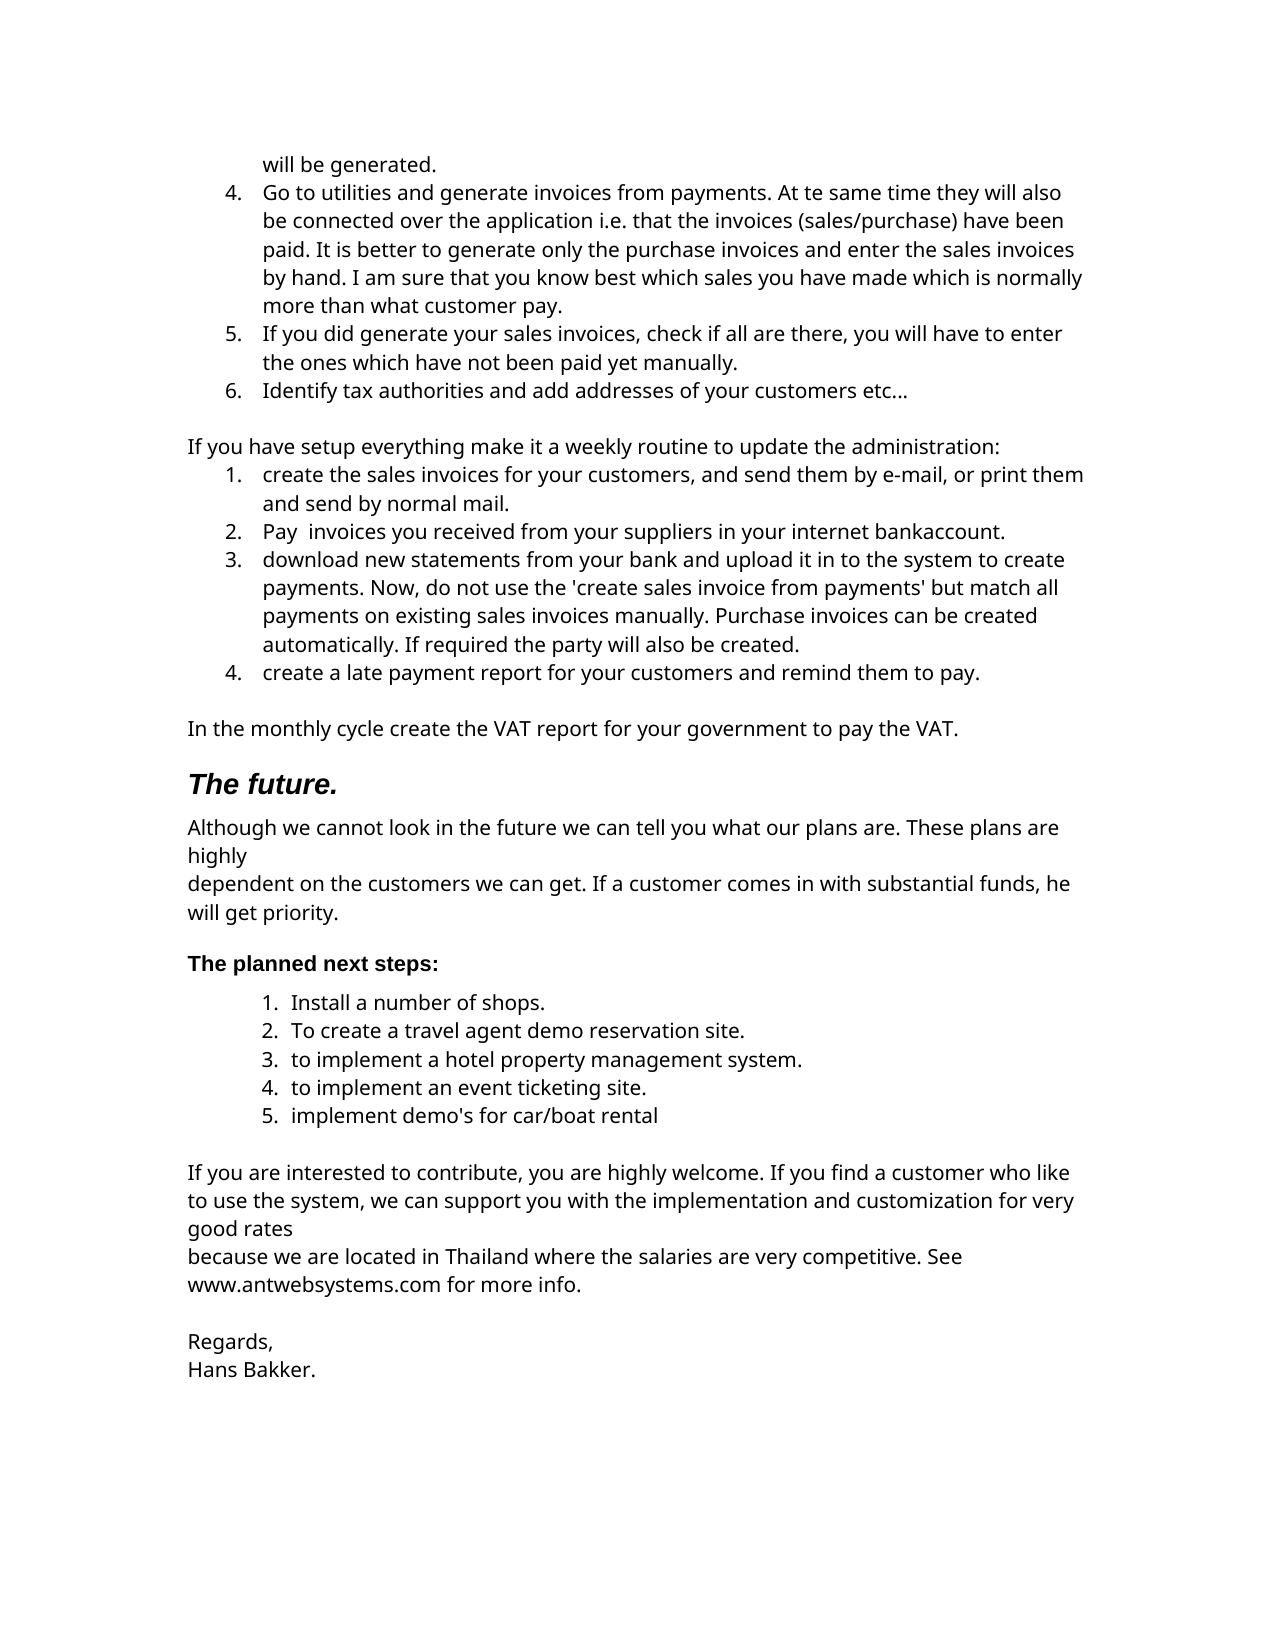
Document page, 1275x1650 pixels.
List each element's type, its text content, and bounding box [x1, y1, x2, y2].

list create a late payment report for your customers and remind them to pay. [225, 658, 1087, 686]
list will be generated. [225, 150, 1087, 178]
list To create a travel agent demo reservation site. [261, 1016, 1087, 1045]
list Install a number of shops. [261, 988, 1087, 1016]
list Identify tax authorities and add addresses of your customers etc... [225, 376, 1087, 404]
text Regards, [187, 1327, 1087, 1355]
list If you did generate your sales invoices, check if all are there, you will have to enter the ones which have not been paid yet manually. [225, 319, 1087, 376]
text Although we cannot look in the future we can tell you what our plans are. These plans are highly [187, 813, 1087, 869]
text If you are interested to contribute, you are highly welcome. If you find a customer who like to use the system, we can support you with the implementation and customization for very good rates [187, 1158, 1087, 1242]
list to implement an event ticketing site. [261, 1073, 1087, 1101]
list implement demo's for car/boat rental [261, 1101, 1087, 1129]
list Pay invoices you received from your suppliers in your internet bankaccount. [225, 517, 1087, 545]
text Hans Bakker. [187, 1355, 1087, 1383]
text because we are located in Thailand where the salaries are very competitive. See www.antwebsystems.com for more info. [187, 1242, 1087, 1299]
text If you have setup everything make it a weekly routine to update the administration: [187, 432, 1087, 461]
subtitle The planned next steps: [187, 951, 1087, 976]
list create the sales invoices for your customers, and send them by e-mail, or print them and send by normal mail. [225, 461, 1087, 517]
list download new statements from your bank and upload it in to the system to create payments. Now, do not use the 'create sales invoice from payments' but match all payments on existing sales invoices manually. Purchase invoices can be created automatically. If required the party will also be created. [225, 545, 1087, 658]
text In the monthly cycle create the VAT report for your government to pay the VAT. [187, 714, 1087, 743]
text dependent on the customers we can get. If a customer comes in with substantial funds, he will get priority. [187, 869, 1087, 926]
list to implement a hotel property management system. [261, 1045, 1087, 1073]
subtitle The future. [187, 768, 1087, 801]
list Go to utilities and generate invoices from payments. At te same time they will also be connected over the application i.e. that the invoices (sales/purchase) have been paid. It is better to generate only the purchase invoices and enter the sales invoices by hand. I am sure that you know best which sales you have made which is normally more than what customer pay. [225, 178, 1087, 319]
